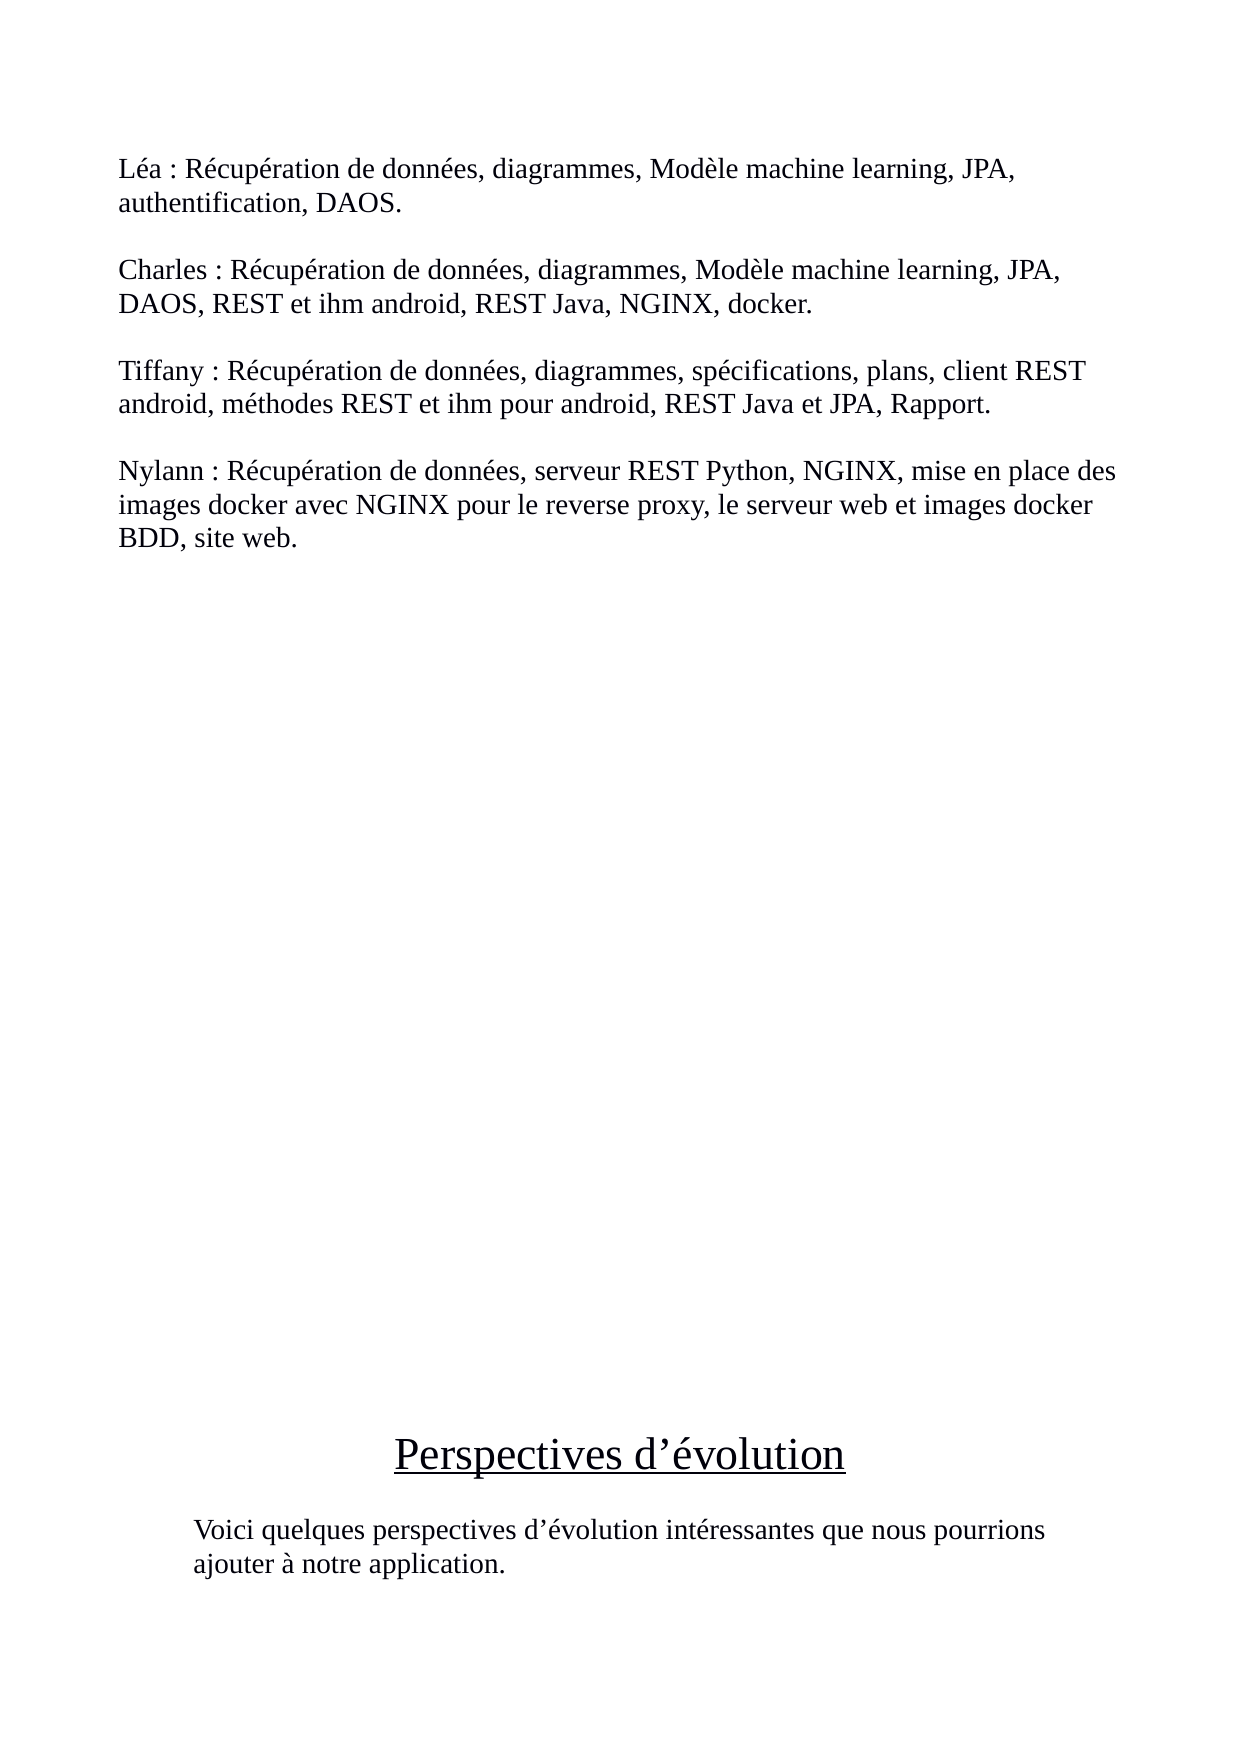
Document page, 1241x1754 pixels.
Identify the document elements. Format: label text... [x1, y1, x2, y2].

text Tiffany : Récupération de données, diagrammes, spécifications, plans, client REST android, méthodes REST et ihm pour android, REST Java et JPA, Rapport. [118, 353, 1122, 420]
text Nylann : Récupération de données, serveur REST Python, NGINX, mise en place des images docker avec NGINX pour le reverse proxy, le serveur web et images docker BDD, site web. [118, 453, 1122, 554]
text Léa : Récupération de données, diagrammes, Modèle machine learning, JPA, authentification, DAOS. [118, 152, 1122, 219]
text Charles : Récupération de données, diagrammes, Modèle machine learning, JPA, DAOS, REST et ihm android, REST Java, NGINX, docker. [118, 252, 1122, 319]
text Perspectives d’évolution [118, 1426, 1122, 1479]
text ajouter à notre application. [118, 1546, 1122, 1579]
text Voici quelques perspectives d’évolution intéressantes que nous pourrions [118, 1512, 1122, 1546]
